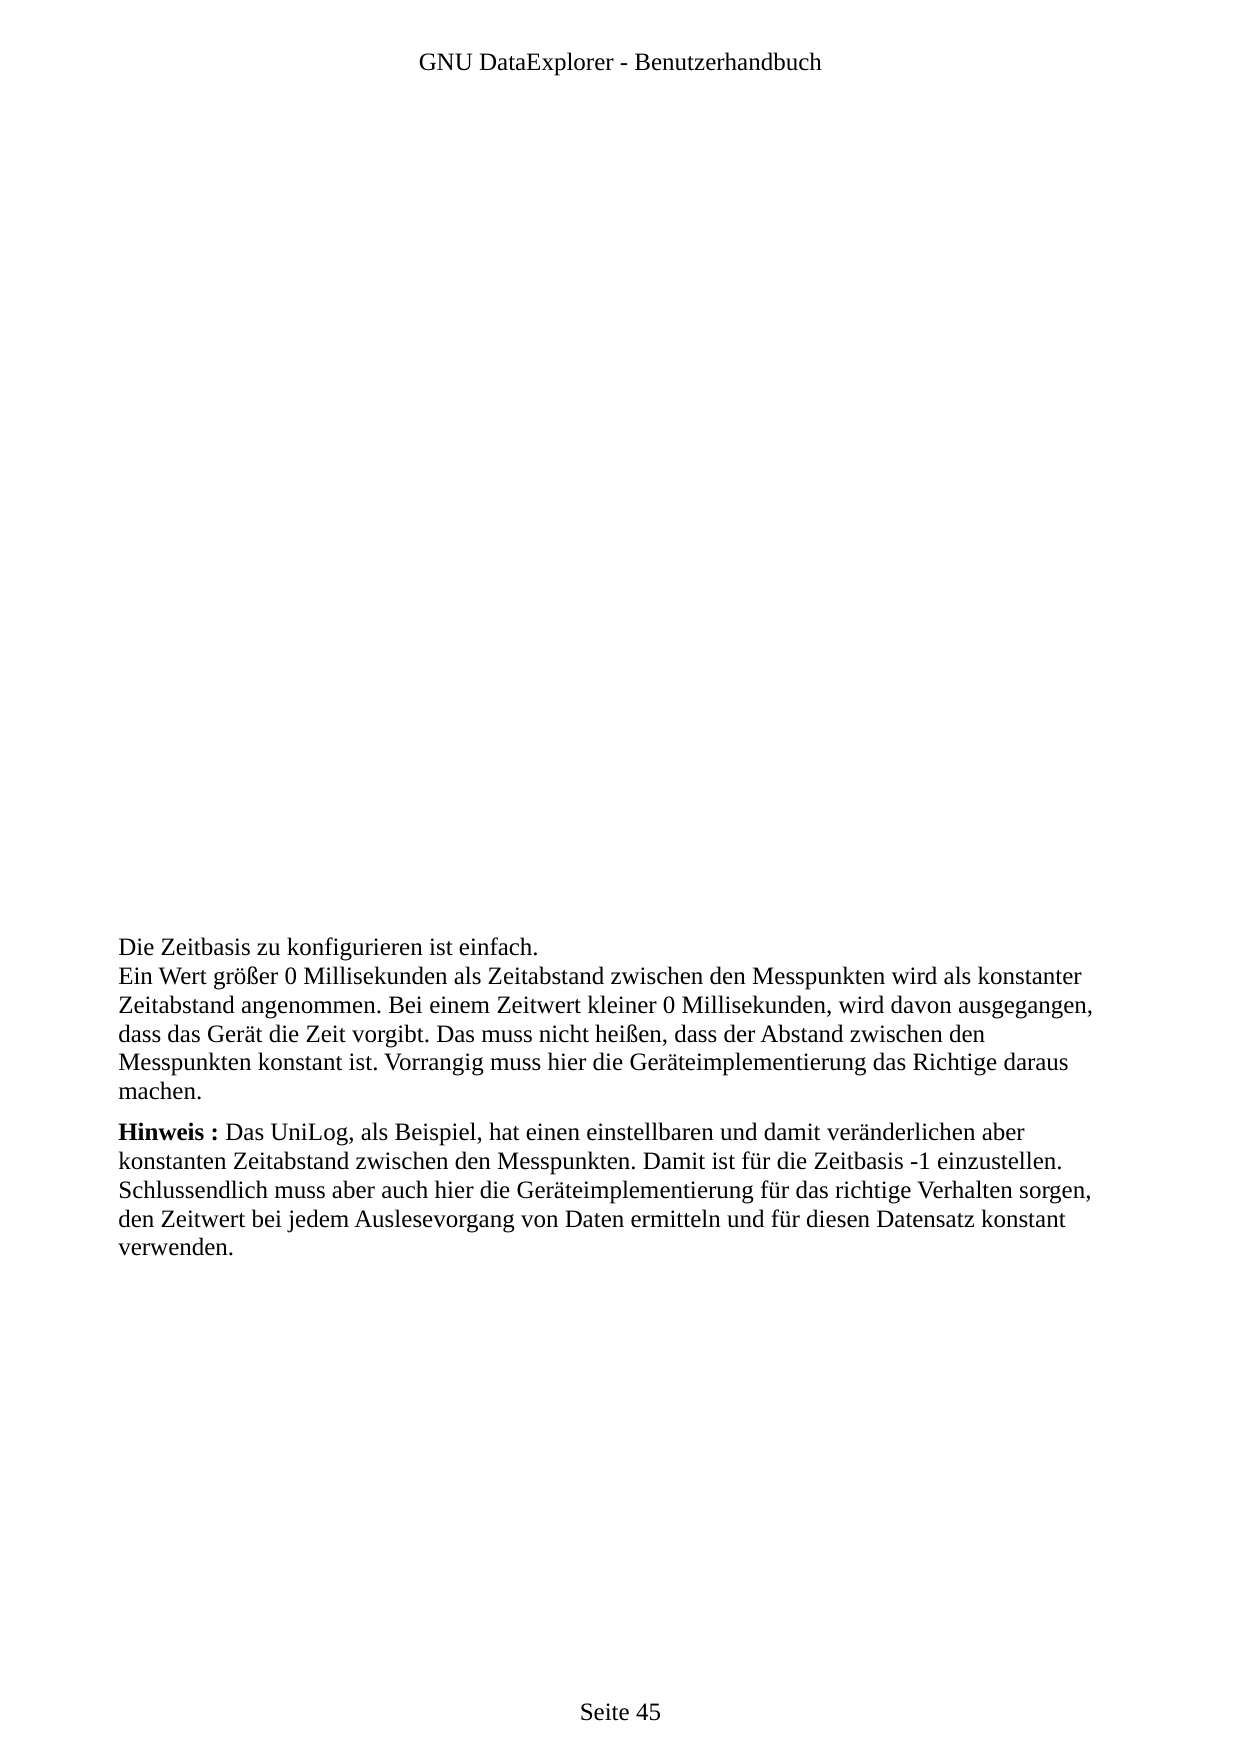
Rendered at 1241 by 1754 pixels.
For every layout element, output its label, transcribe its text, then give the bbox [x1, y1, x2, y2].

text Die Zeitbasis zu konfigurieren ist einfach. Ein Wert größer 0 Millisekunden als Zeitabstand zwischen den Messpunkten wird als konstanter Zeitabstand angenommen. Bei einem Zeitwert kleiner 0 Millisekunden, wird davon ausgegangen, dass das Gerät die Zeit vorgibt. Das muss nicht heißen, dass der Abstand zwischen den Messpunkten konstant ist. Vorrangig muss hier die Geräteimplementierung das Richtige daraus machen. [118, 636, 1122, 1105]
text Hinweis : Das UniLog, als Beispiel, hat einen einstellbaren und damit veränderlichen aber konstanten Zeitabstand zwischen den Messpunkten. Damit ist für die Zeitbasis -1 einzustellen. Schlussendlich muss aber auch hier die Geräteimplementierung für das richtige Verhalten sorgen, den Zeitwert bei jedem Auslesevorgang von Daten ermitteln und für diesen Datensatz konstant verwenden. [118, 1117, 1122, 1261]
